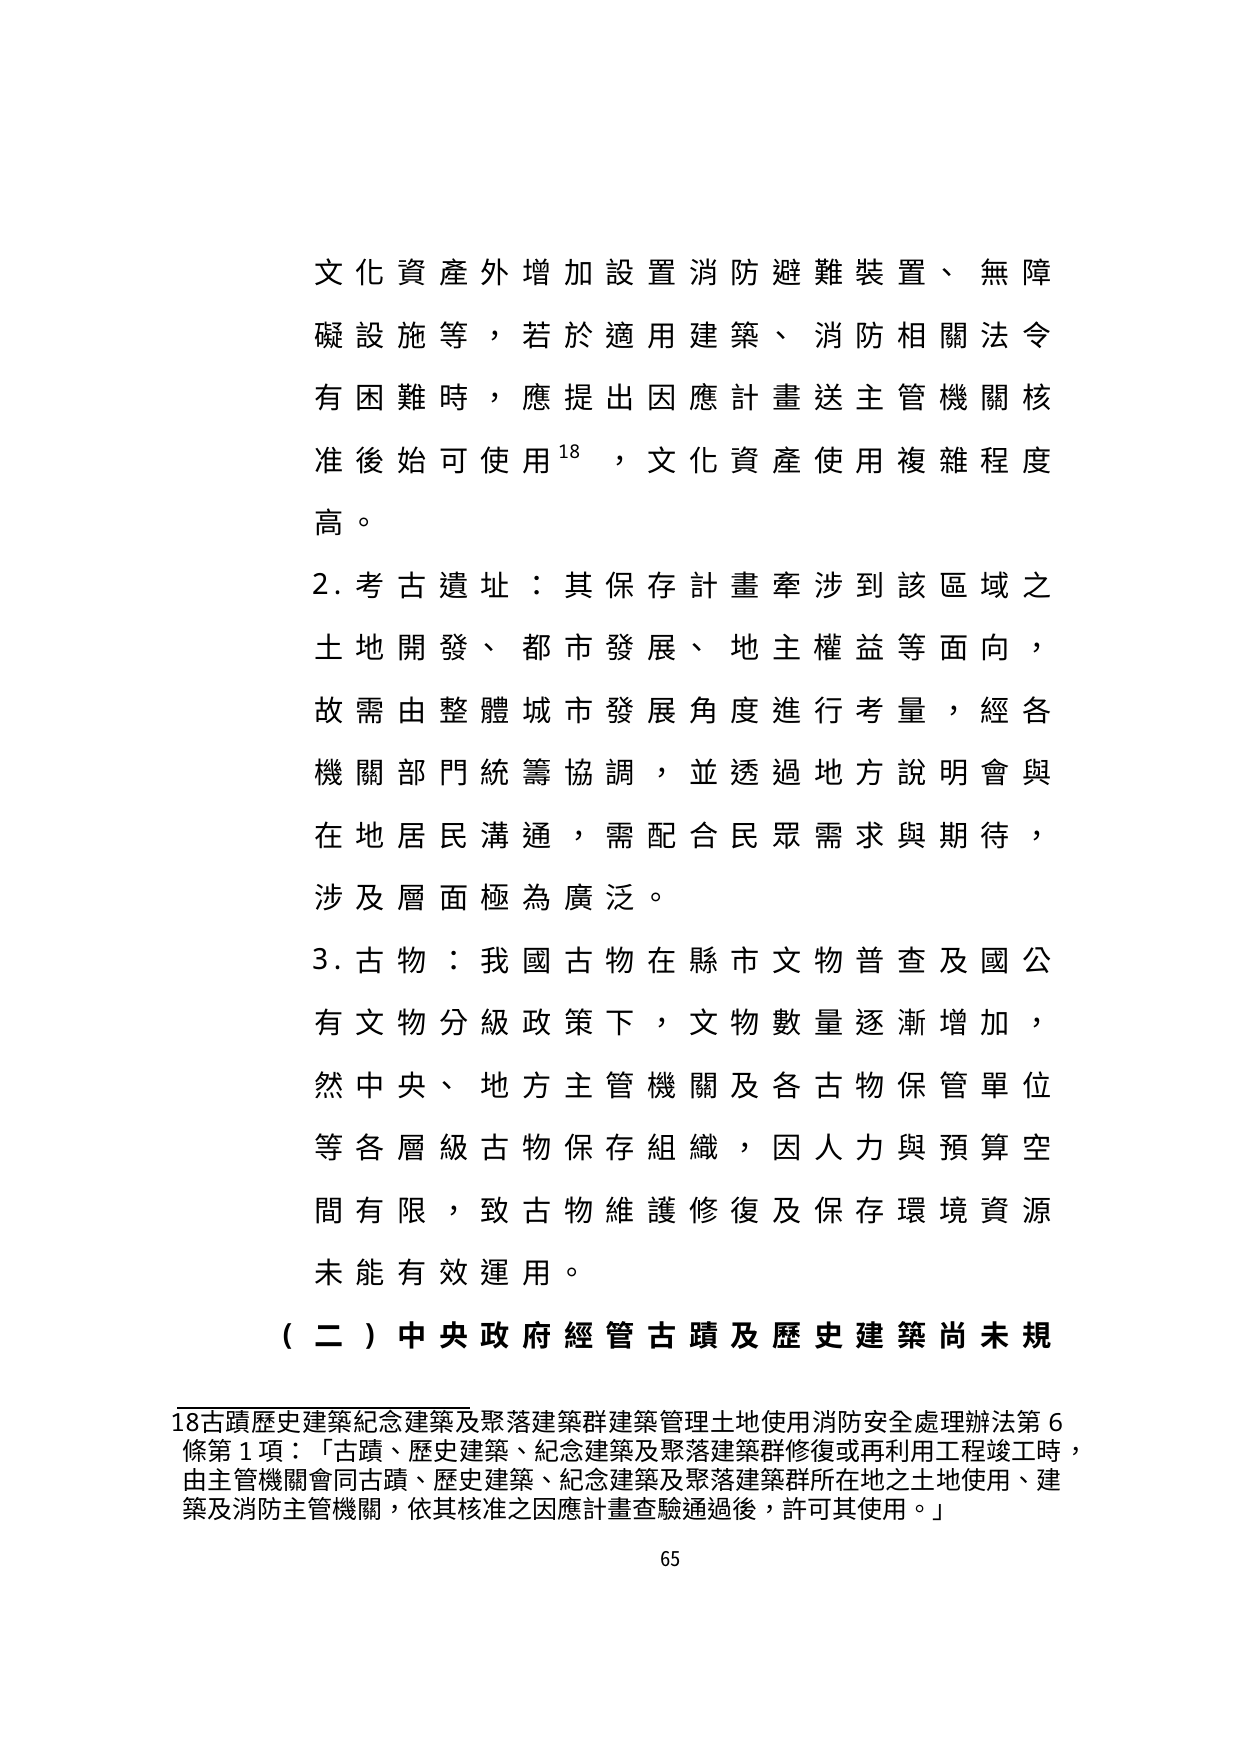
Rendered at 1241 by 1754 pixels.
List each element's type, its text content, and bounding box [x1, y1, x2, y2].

text 文化資產外增加設置消防避難裝置、無障礙設施等，若於適用建築、消防相關法令有困難時，應提出因應計畫送主管機關核准後始可使用，文化資產使用複雜程度高。 [271, 229, 1058, 542]
text 2.考古遺址：其保存計畫牽涉到該區域之土地開發、都市發展、地主權益等面向，故需由整體城市發展角度進行考量，經各機關部門統籌協調，並透過地方說明會與在地居民溝通，需配合民眾需求與期待，涉及層面極為廣泛。 [271, 542, 1058, 917]
text 3.古物：我國古物在縣市文物普查及國公有文物分級政策下，文物數量逐漸增加，然中央、地方主管機關及各古物保管單位等各層級古物保存組織，因人力與預算空間有限，致古物維護修復及保存環境資源未能有效運用。 [271, 917, 1058, 1292]
text 古蹟歷史建築紀念建築及聚落建築群建築管理土地使用消防安全處理辦法第6條第1項：「古蹟、歷史建築、紀念建築及聚落建築群修復或再利用工程竣工時，由主管機關會同古蹟、歷史建築、紀念建築及聚落建築群所在地之土地使用、建築及消防主管機關，依其核准之因應計畫查驗通過後，許可其使用。」 [170, 1408, 1063, 1525]
text (二)中央政府經管古蹟及歷史建築尚未規 [242, 1292, 1058, 1354]
